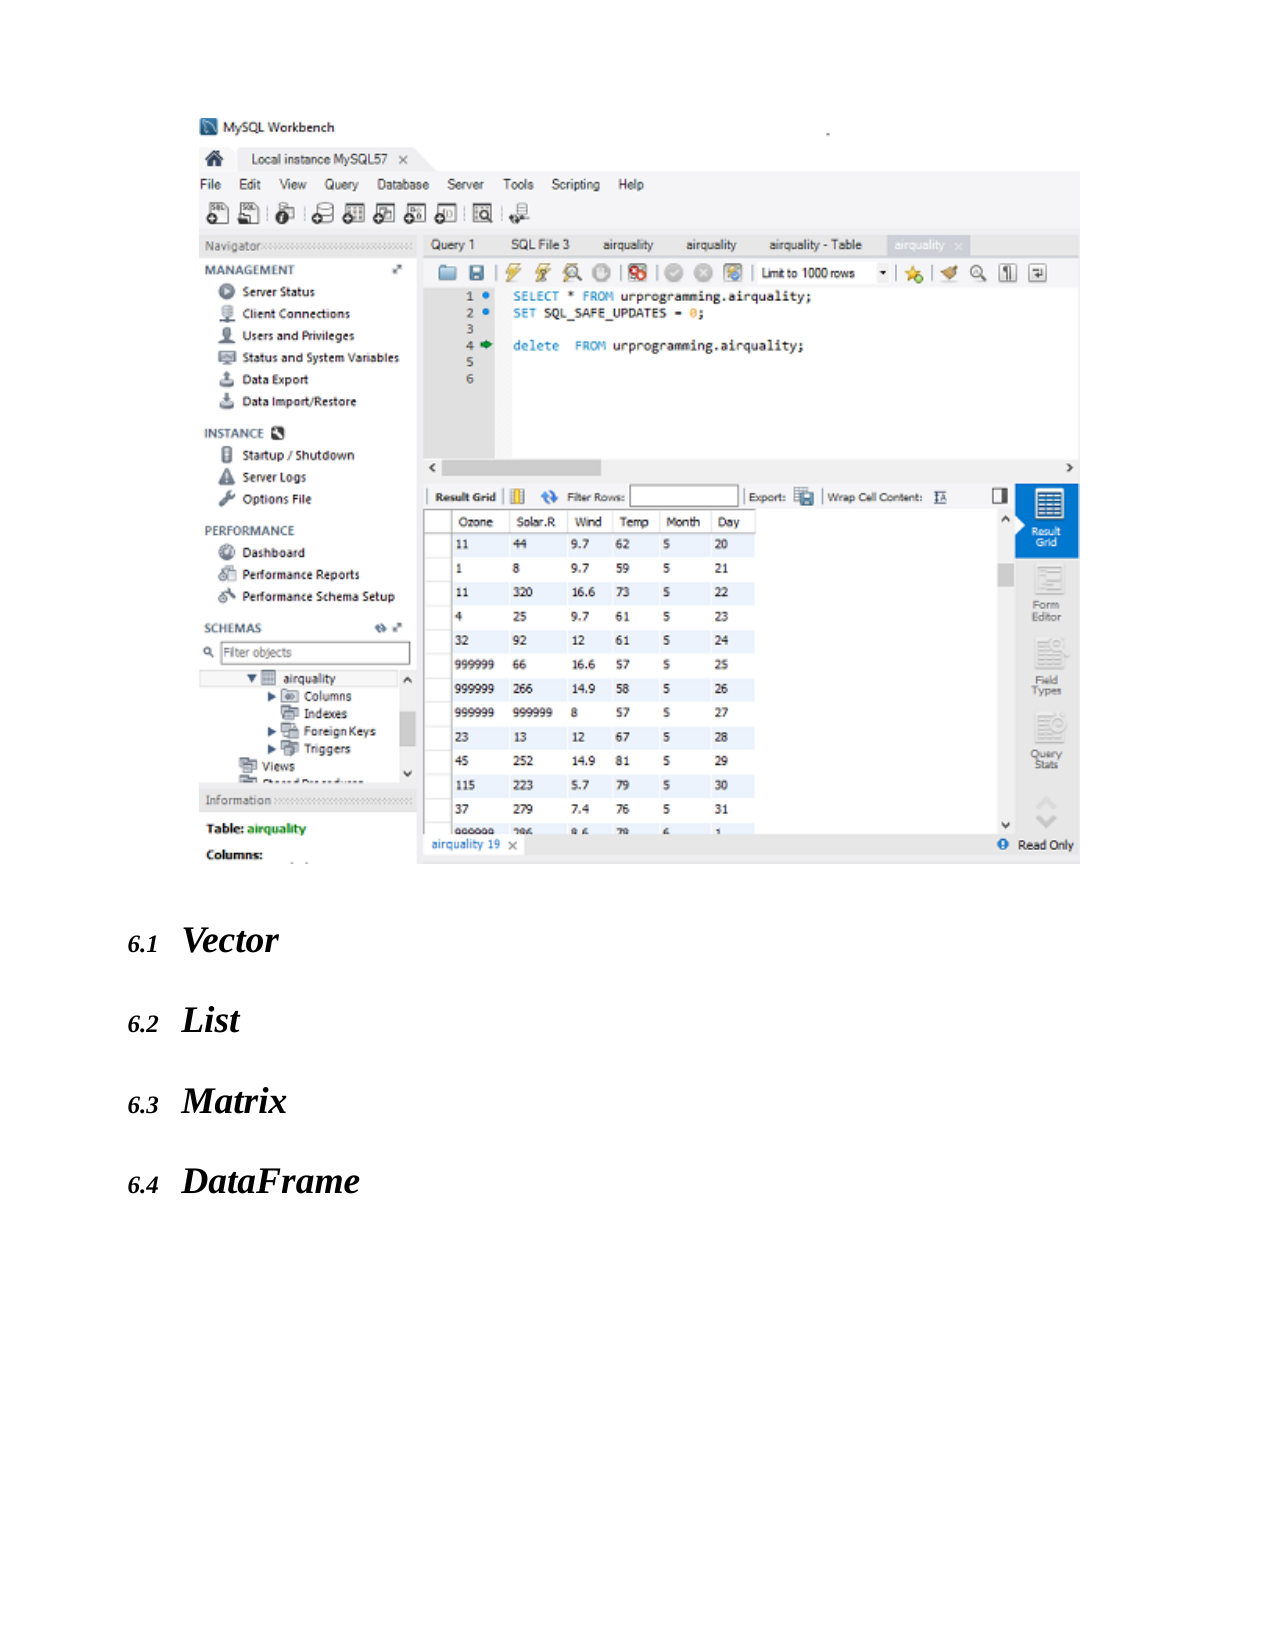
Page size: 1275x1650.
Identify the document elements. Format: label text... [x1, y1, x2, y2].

subtitle Vector [121, 917, 1158, 960]
subtitle Matrix [121, 1078, 1158, 1121]
subtitle DataFrame [121, 1159, 1158, 1202]
picture [198, 118, 1080, 864]
subtitle List [121, 998, 1158, 1041]
